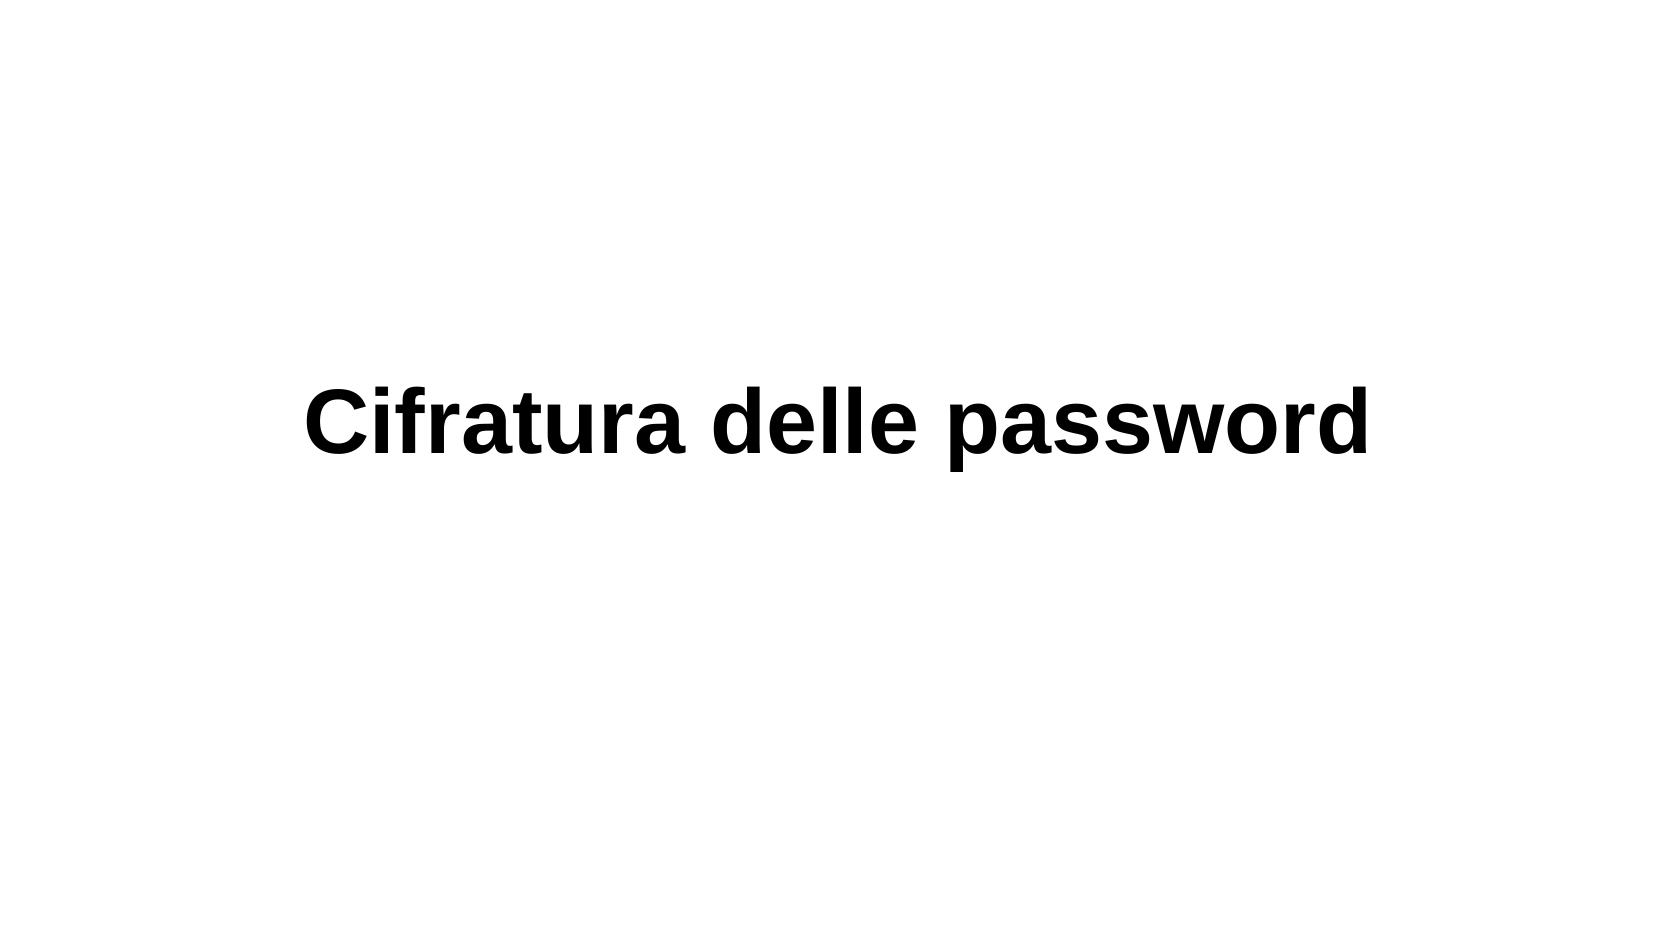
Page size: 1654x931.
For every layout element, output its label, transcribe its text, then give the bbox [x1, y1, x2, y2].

title Cifratura delle password [94, 318, 1583, 524]
